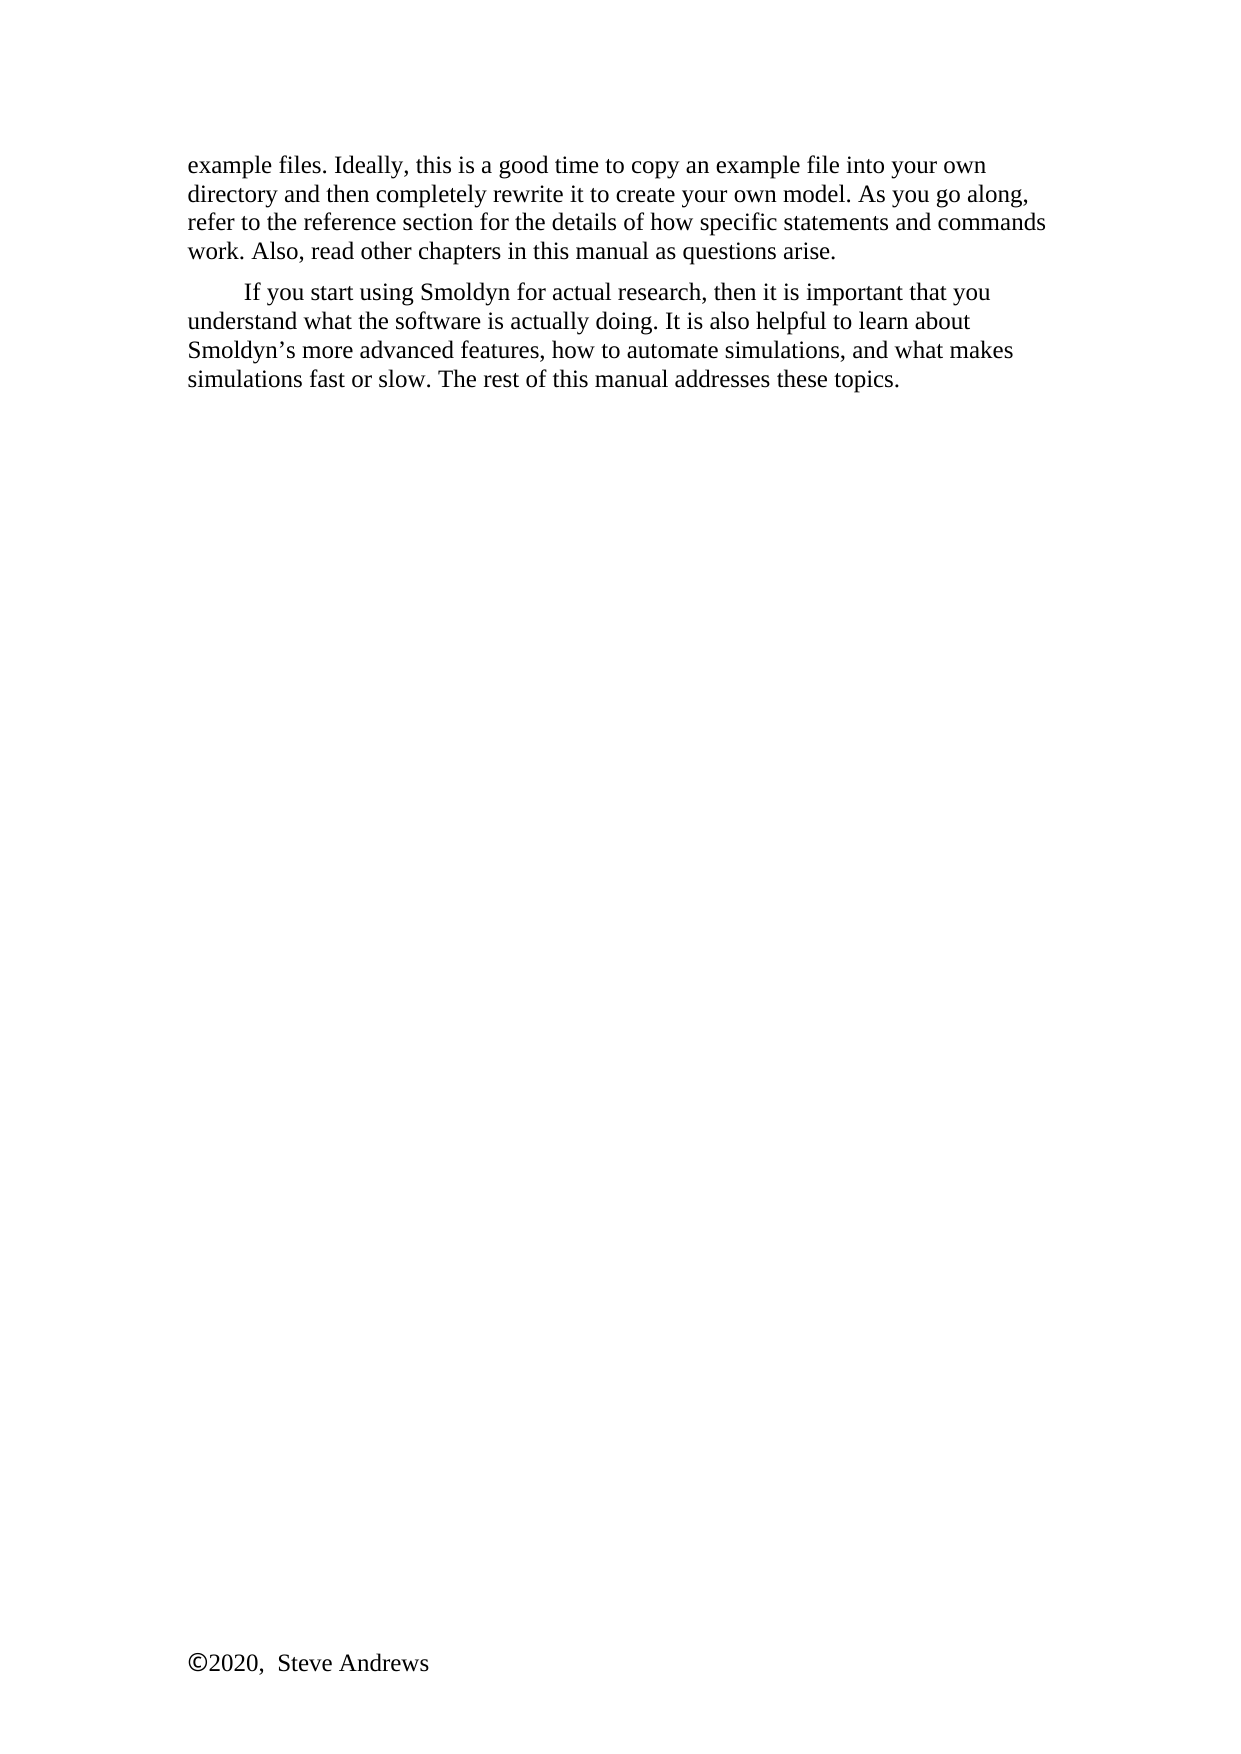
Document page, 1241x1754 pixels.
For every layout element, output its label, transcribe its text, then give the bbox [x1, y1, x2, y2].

text If you start using Smoldyn for actual research, then it is important that you understand what the software is actually doing. It is also helpful to learn about Smoldyn’s more advanced features, how to automate simulations, and what makes simulations fast or slow. The rest of this manual addresses these topics. [187, 277, 1053, 392]
text example files. Ideally, this is a good time to copy an example file into your own directory and then completely rewrite it to create your own model. As you go along, refer to the reference section for the details of how specific statements and commands work. Also, read other chapters in this manual as questions arise. [187, 150, 1053, 265]
